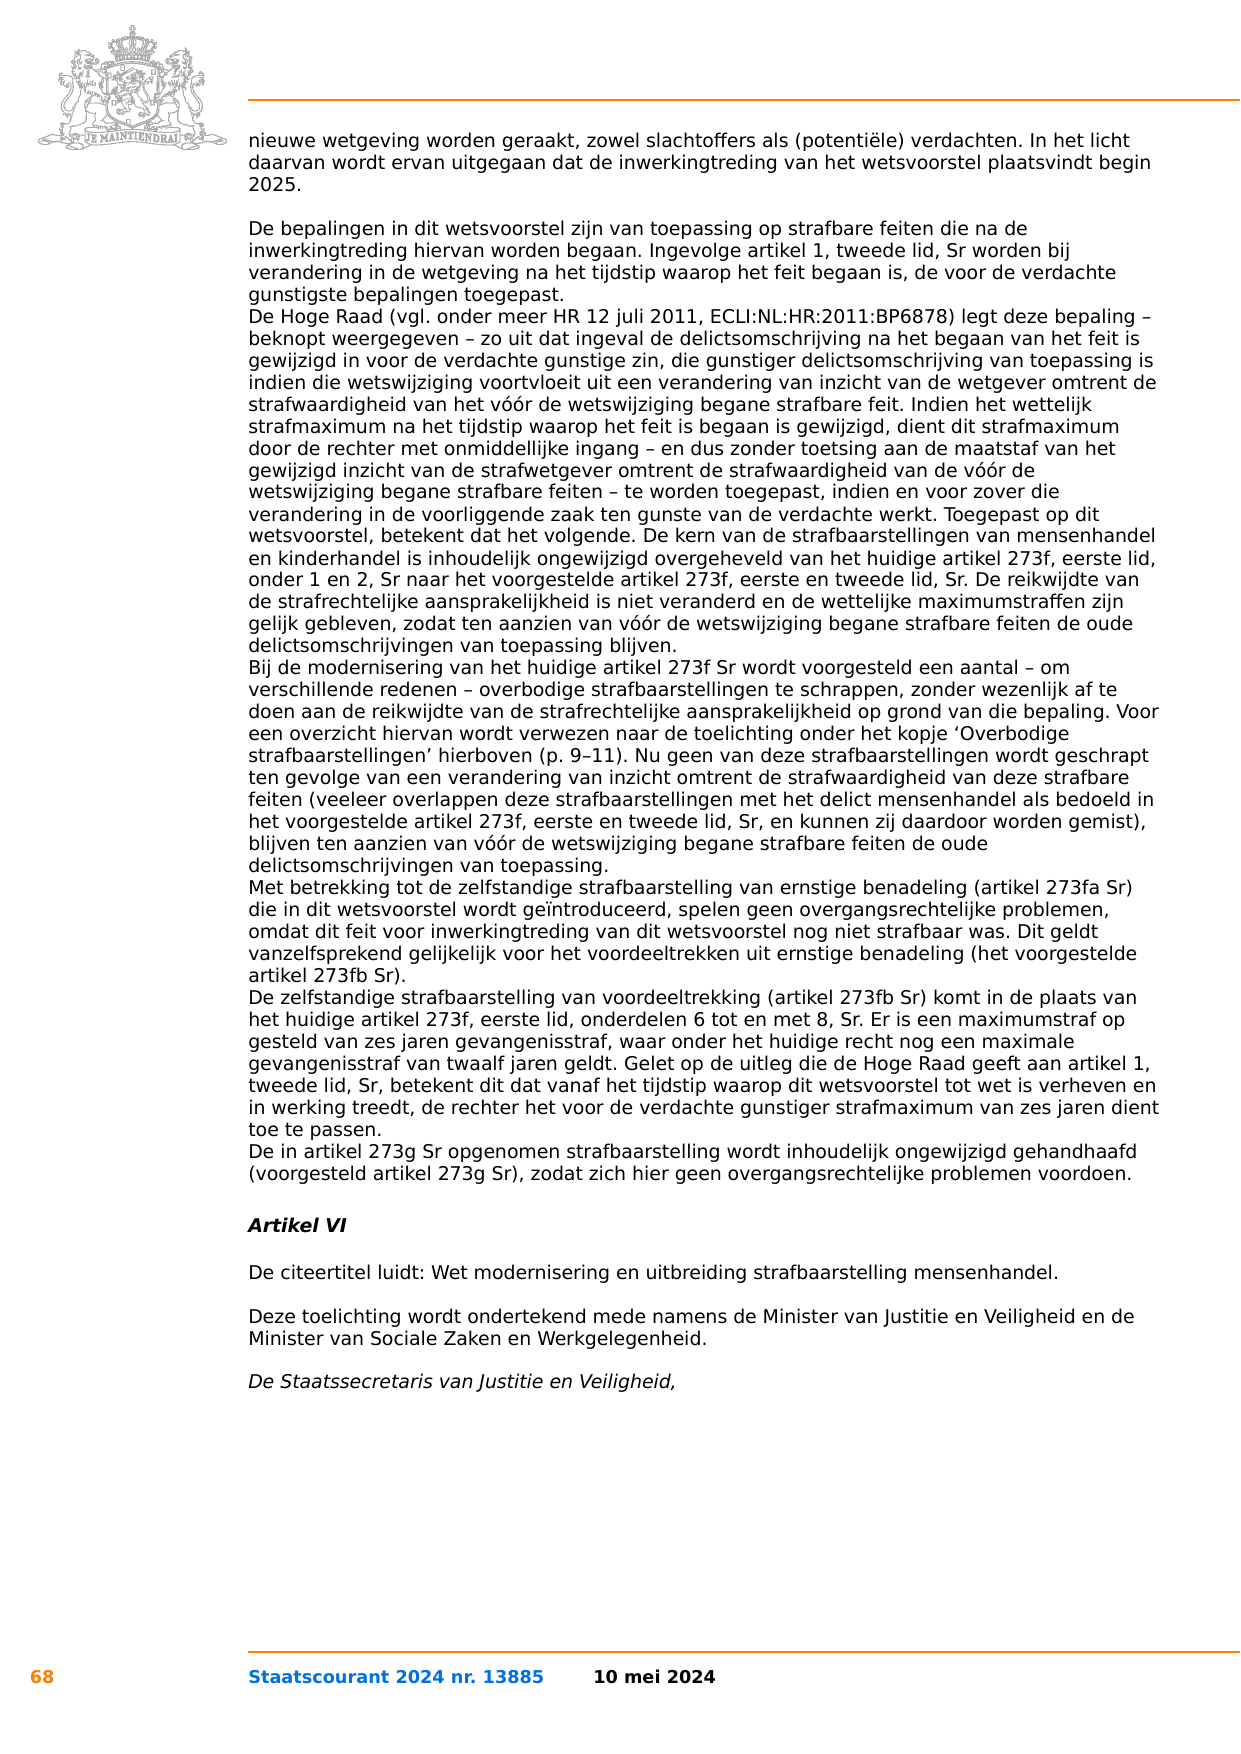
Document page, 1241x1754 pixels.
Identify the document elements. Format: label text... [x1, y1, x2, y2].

subtitle Artikel VI [248, 1215, 1163, 1237]
text De citeertitel luidt: Wet modernisering en uitbreiding strafbaarstelling mensenhandel. [248, 1262, 1163, 1284]
text nieuwe wetgeving worden geraakt, zowel slachtoffers als (potentiële) verdachten. In het licht daarvan wordt ervan uitgegaan dat de inwerkingtreding van het wetsvoorstel plaatsvindt begin 2025. [248, 130, 1163, 196]
text De zelfstandige strafbaarstelling van voordeeltrekking (artikel 273fb Sr) komt in de plaats van het huidige artikel 273f, eerste lid, onderdelen 6 tot en met 8, Sr. Er is een maximumstraf op gesteld van zes jaren gevangenisstraf, waar onder het huidige recht nog een maximale gevangenisstraf van twaalf jaren geldt. Gelet op de uitleg die de Hoge Raad geeft aan artikel 1, tweede lid, Sr, betekent dit dat vanaf het tijdstip waarop dit wetsvoorstel tot wet is verheven en in werking treedt, de rechter het voor de verdachte gunstiger strafmaximum van zes jaren dient toe te passen. [248, 987, 1163, 1141]
text Met betrekking tot de zelfstandige strafbaarstelling van ernstige benadeling (artikel 273fa Sr) die in dit wetsvoorstel wordt geïntroduceerd, spelen geen overgangsrechtelijke problemen, omdat dit feit voor inwerkingtreding van dit wetsvoorstel nog niet strafbaar was. Dit geldt vanzelfsprekend gelijkelijk voor het voordeeltrekken uit ernstige benadeling (het voorgestelde artikel 273fb Sr). [248, 877, 1163, 987]
text De Staatssecretaris van Justitie en Veiligheid, [248, 1371, 1163, 1393]
text Deze toelichting wordt ondertekend mede namens de Minister van Justitie en Veiligheid en de Minister van Sociale Zaken en Werkgelegenheid. [248, 1306, 1163, 1349]
picture [38, 25, 227, 150]
text De Hoge Raad (vgl. onder meer HR 12 juli 2011, ECLI:NL:HR:2011:BP6878) legt deze bepaling – beknopt weergegeven – zo uit dat ingeval de delictsomschrijving na het begaan van het feit is gewijzigd in voor de verdachte gunstige zin, die gunstiger delictsomschrijving van toepassing is indien die wetswijziging voortvloeit uit een verandering van inzicht van de wetgever omtrent de strafwaardigheid van het vóór de wetswijziging begane strafbare feit. Indien het wettelijk strafmaximum na het tijdstip waarop het feit is begaan is gewijzigd, dient dit strafmaximum door de rechter met onmiddellijke ingang – en dus zonder toetsing aan de maatstaf van het gewijzigd inzicht van de strafwetgever omtrent de strafwaardigheid van de vóór de wetswijziging begane strafbare feiten – te worden toegepast, indien en voor zover die verandering in de voorliggende zaak ten gunste van de verdachte werkt. Toegepast op dit wetsvoorstel, betekent dat het volgende. De kern van de strafbaarstellingen van mensenhandel en kinderhandel is inhoudelijk ongewijzigd overgeheveld van het huidige artikel 273f, eerste lid, onder 1 en 2, Sr naar het voorgestelde artikel 273f, eerste en tweede lid, Sr. De reikwijdte van de strafrechtelijke aansprakelijkheid is niet veranderd en de wettelijke maximumstraffen zijn gelijk gebleven, zodat ten aanzien van vóór de wetswijziging begane strafbare feiten de oude delictsomschrijvingen van toepassing blijven. [248, 306, 1163, 657]
text De in artikel 273g Sr opgenomen strafbaarstelling wordt inhoudelijk ongewijzigd gehandhaafd (voorgesteld artikel 273g Sr), zodat zich hier geen overgangsrechtelijke problemen voordoen. [248, 1141, 1163, 1185]
text Bij de modernisering van het huidige artikel 273f Sr wordt voorgesteld een aantal – om verschillende redenen – overbodige strafbaarstellingen te schrappen, zonder wezenlijk af te doen aan de reikwijdte van de strafrechtelijke aansprakelijkheid op grond van die bepaling. Voor een overzicht hiervan wordt verwezen naar de toelichting onder het kopje ‘Overbodige strafbaarstellingen’ hierboven (p. 9–11). Nu geen van deze strafbaarstellingen wordt geschrapt ten gevolge van een verandering van inzicht omtrent de strafwaardigheid van deze strafbare feiten (veeleer overlappen deze strafbaarstellingen met het delict mensenhandel als bedoeld in het voorgestelde artikel 273f, eerste en tweede lid, Sr, en kunnen zij daardoor worden gemist), blijven ten aanzien van vóór de wetswijziging begane strafbare feiten de oude delictsomschrijvingen van toepassing. [248, 657, 1163, 877]
text De bepalingen in dit wetsvoorstel zijn van toepassing op strafbare feiten die na de inwerkingtreding hiervan worden begaan. Ingevolge artikel 1, tweede lid, Sr worden bij verandering in de wetgeving na het tijdstip waarop het feit begaan is, de voor de verdachte gunstigste bepalingen toegepast. [248, 218, 1163, 306]
